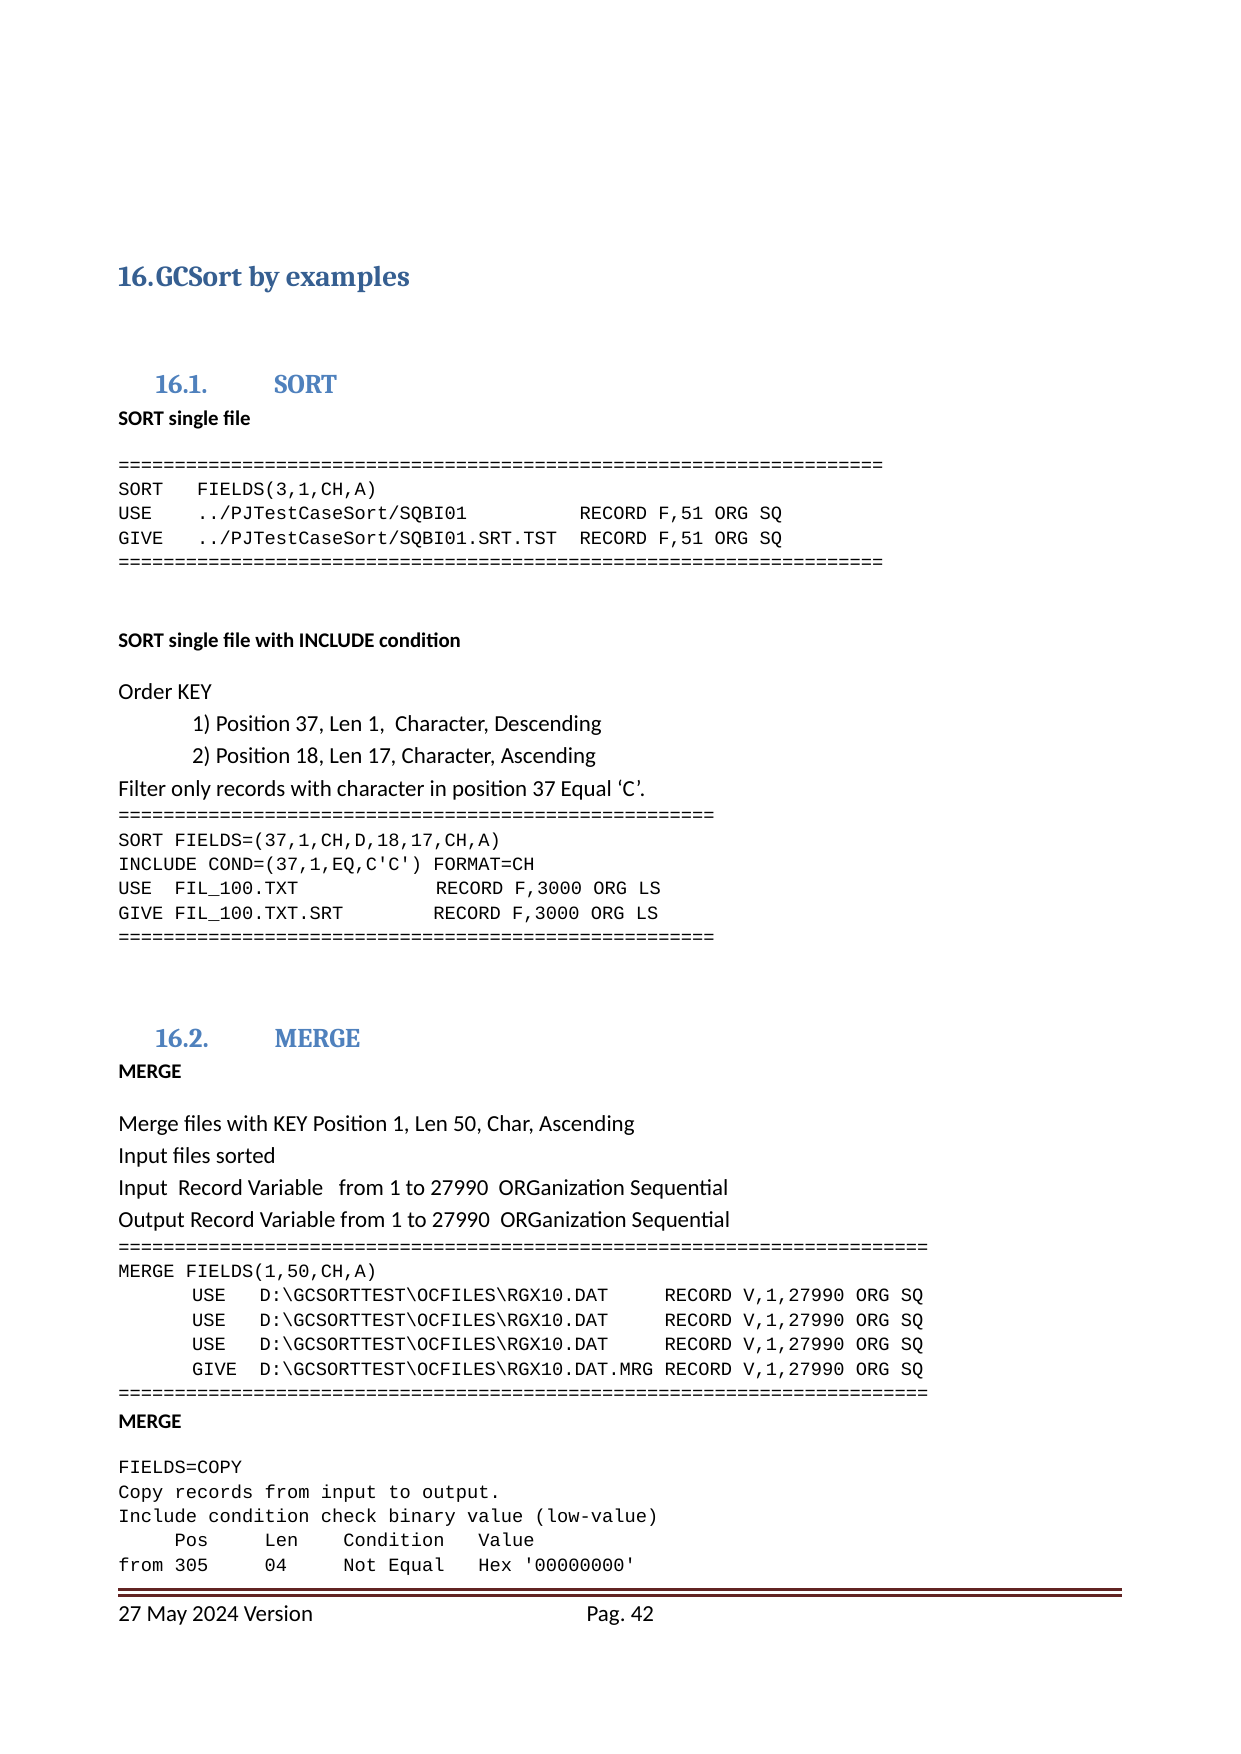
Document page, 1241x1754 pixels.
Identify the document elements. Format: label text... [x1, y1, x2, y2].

text ======================================================================== [118, 1384, 1122, 1405]
text GIVE FIL_100.TXT.SRT RECORD F,3000 ORG LS [118, 903, 1122, 925]
text Input Record Variable from 1 to 27990 ORGanization Sequential [118, 1173, 1122, 1201]
text GIVE ../PJTestCaseSort/SQBI01.SRT.TST RECORD F,51 ORG SQ [118, 528, 1122, 550]
text FIELDS=COPY [118, 1458, 1122, 1479]
text ======================================================================== [118, 1237, 1122, 1259]
list GCSort by examples [118, 260, 1122, 294]
text ===================================================== [118, 928, 1122, 949]
text ===================================================== [118, 806, 1122, 827]
text SORT single file with INCLUDE condition [118, 627, 1122, 653]
text MERGE [118, 1408, 1122, 1433]
text SORT FIELDS=(37,1,CH,D,18,17,CH,A) [118, 830, 1122, 852]
text Output Record Variable from 1 to 27990 ORGanization Sequential [118, 1205, 1122, 1233]
list SORT [156, 369, 1122, 401]
text SORT FIELDS(3,1,CH,A) [118, 480, 1122, 501]
text INCLUDE COND=(37,1,EQ,C'C') FORMAT=CH [118, 855, 1122, 876]
text Input files sorted [118, 1141, 1122, 1169]
text USE D:\GCSORTTEST\OCFILES\RGX10.DAT RECORD V,1,27990 ORG SQ [118, 1286, 1122, 1307]
text GIVE D:\GCSORTTEST\OCFILES\RGX10.DAT.MRG RECORD V,1,27990 ORG SQ [118, 1359, 1122, 1381]
text MERGE FIELDS(1,50,CH,A) [118, 1262, 1122, 1283]
text Copy records from input to output. [118, 1482, 1122, 1504]
text Order KEY [118, 677, 1122, 705]
text Filter only records with character in position 37 Equal ‘C’. [118, 774, 1122, 802]
list MERGE [156, 1023, 1122, 1054]
text ==================================================================== [118, 553, 1122, 574]
text SORT single file [118, 405, 1122, 431]
text USE D:\GCSORTTEST\OCFILES\RGX10.DAT RECORD V,1,27990 ORG SQ [118, 1311, 1122, 1332]
text USE ../PJTestCaseSort/SQBI01 RECORD F,51 ORG SQ [118, 504, 1122, 525]
text USE D:\GCSORTTEST\OCFILES\RGX10.DAT RECORD V,1,27990 ORG SQ [118, 1335, 1122, 1356]
text USE FIL_100.TXT RECORD F,3000 ORG LS [118, 879, 1122, 900]
text Include condition check binary value (low-value) [118, 1507, 1122, 1528]
text Pos Len Condition Value [118, 1531, 1122, 1552]
text MERGE [118, 1059, 1122, 1084]
text Merge files with KEY Position 1, Len 50, Char, Ascending [118, 1109, 1122, 1137]
text from 305 04 Not Equal Hex '00000000' [118, 1556, 1122, 1577]
text 1) Position 37, Len 1, Character, Descending [192, 709, 1122, 737]
text ==================================================================== [118, 455, 1122, 477]
text 2) Position 18, Len 17, Character, Ascending [192, 742, 1122, 769]
